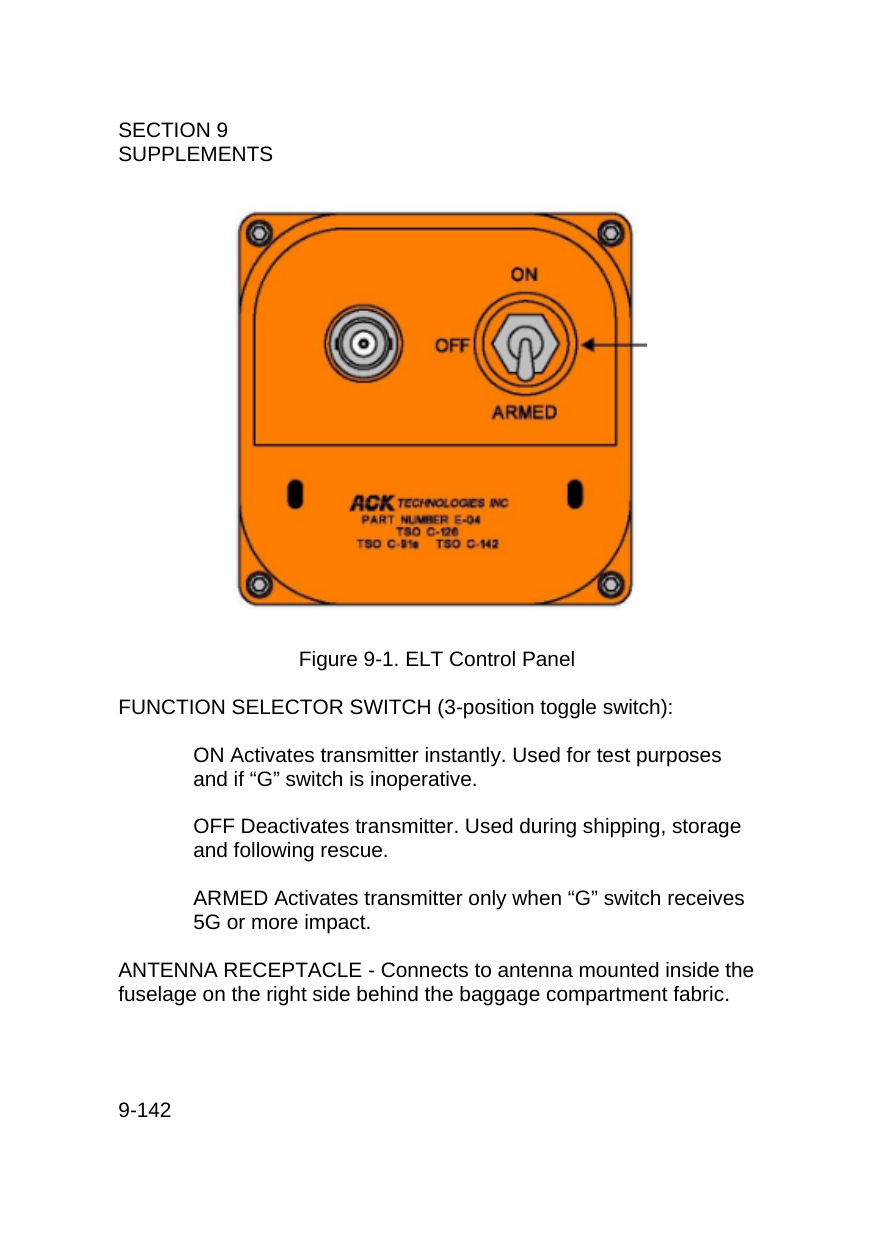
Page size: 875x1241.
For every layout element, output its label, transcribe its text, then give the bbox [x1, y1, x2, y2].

text FUNCTION SELECTOR SWITCH (3-position toggle switch): [118, 694, 756, 718]
picture [226, 196, 648, 623]
list ARMED Activates transmitter only when “G” switch receives 5G or more impact. [156, 886, 756, 934]
list OFF Deactivates transmitter. Used during shipping, storage and following rescue. [156, 814, 756, 862]
text ANTENNA RECEPTACLE - Connects to antenna mounted inside the fuselage on the right side behind the baggage compartment fabric. [118, 958, 756, 1006]
list ON Activates transmitter instantly. Used for test purposes and if “G” switch is inoperative. [156, 742, 756, 790]
text Figure 9-1. ELT Control Panel [118, 647, 756, 671]
